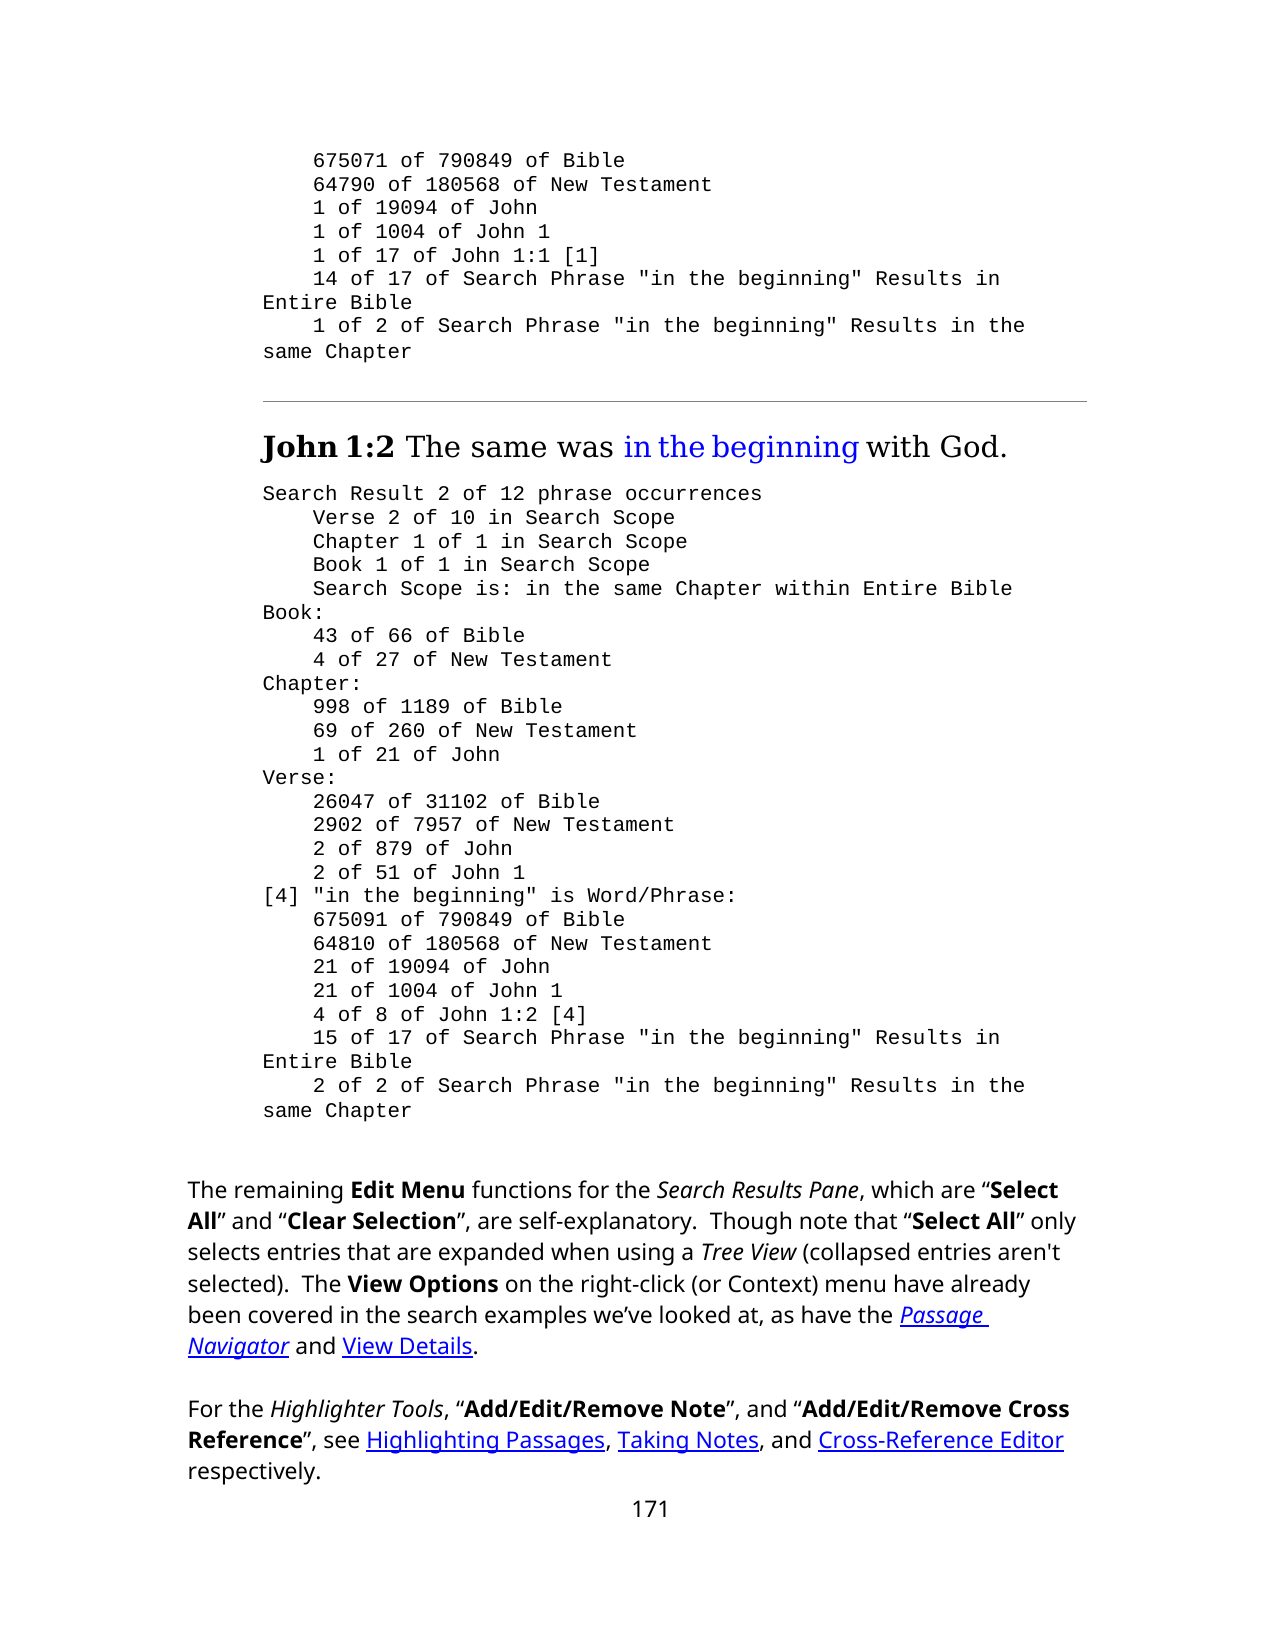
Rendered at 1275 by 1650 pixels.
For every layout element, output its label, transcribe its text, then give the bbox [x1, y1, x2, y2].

text 69 of 260 of New Testament [262, 720, 1087, 743]
text Search Result 2 of 12 phrase occurrences [262, 483, 1087, 507]
text John 1:2 The same was in the beginning with God. [262, 430, 1087, 465]
text 2 of 879 of John [262, 838, 1087, 862]
text 998 of 1189 of Bible [262, 696, 1087, 720]
text 64810 of 180568 of New Testament [262, 933, 1087, 956]
text 64790 of 180568 of New Testament [262, 174, 1087, 197]
text 21 of 19094 of John [262, 956, 1087, 980]
text 675071 of 790849 of Bible [262, 150, 1087, 174]
text Book 1 of 1 in Search Scope [262, 554, 1087, 578]
text 1 of 17 of John 1:1 [1] [262, 244, 1087, 268]
text The remaining Edit Menu functions for the Search Results Pane, which are “Select All” and “Clear Selection”, are self-explanatory. Though note that “Select All” only selects entries that are expanded when using a Tree View (collapsed entries aren't selected). The View Options on the right-click (or Context) menu have already been covered in the search examples we’ve looked at, as have the Passage Navigator and View Details. [187, 1174, 1087, 1361]
text 26047 of 31102 of Bible [262, 791, 1087, 814]
text Verse 2 of 10 in Search Scope [262, 507, 1087, 531]
text 4 of 27 of New Testament [262, 649, 1087, 673]
text 1 of 21 of John [262, 743, 1087, 767]
text For the Highlighter Tools, “Add/Edit/Remove Note”, and “Add/Edit/Remove Cross Reference”, see Highlighting Passages, Taking Notes, and Cross-Reference Editor respectively. [187, 1393, 1087, 1486]
text 21 of 1004 of John 1 [262, 980, 1087, 1004]
text [4] "in the beginning" is Word/Phrase: [262, 885, 1087, 909]
text Chapter 1 of 1 in Search Scope [262, 531, 1087, 554]
text Chapter: [262, 673, 1087, 696]
text 2 of 2 of Search Phrase "in the beginning" Results in the same Chapter [262, 1074, 1087, 1124]
text 675091 of 790849 of Bible [262, 909, 1087, 933]
text 1 of 19094 of John [262, 197, 1087, 221]
text Book: [262, 602, 1087, 625]
text 2902 of 7957 of New Testament [262, 814, 1087, 838]
text 14 of 17 of Search Phrase "in the beginning" Results in Entire Bible [262, 268, 1087, 316]
text 2 of 51 of John 1 [262, 862, 1087, 885]
text 4 of 8 of John 1:2 [4] [262, 1004, 1087, 1027]
text 1 of 1004 of John 1 [262, 221, 1087, 244]
text 43 of 66 of Bible [262, 625, 1087, 649]
text Search Scope is: in the same Chapter within Entire Bible [262, 578, 1087, 602]
text Verse: [262, 767, 1087, 791]
text 1 of 2 of Search Phrase "in the beginning" Results in the same Chapter [262, 316, 1087, 365]
text 15 of 17 of Search Phrase "in the beginning" Results in Entire Bible [262, 1027, 1087, 1074]
